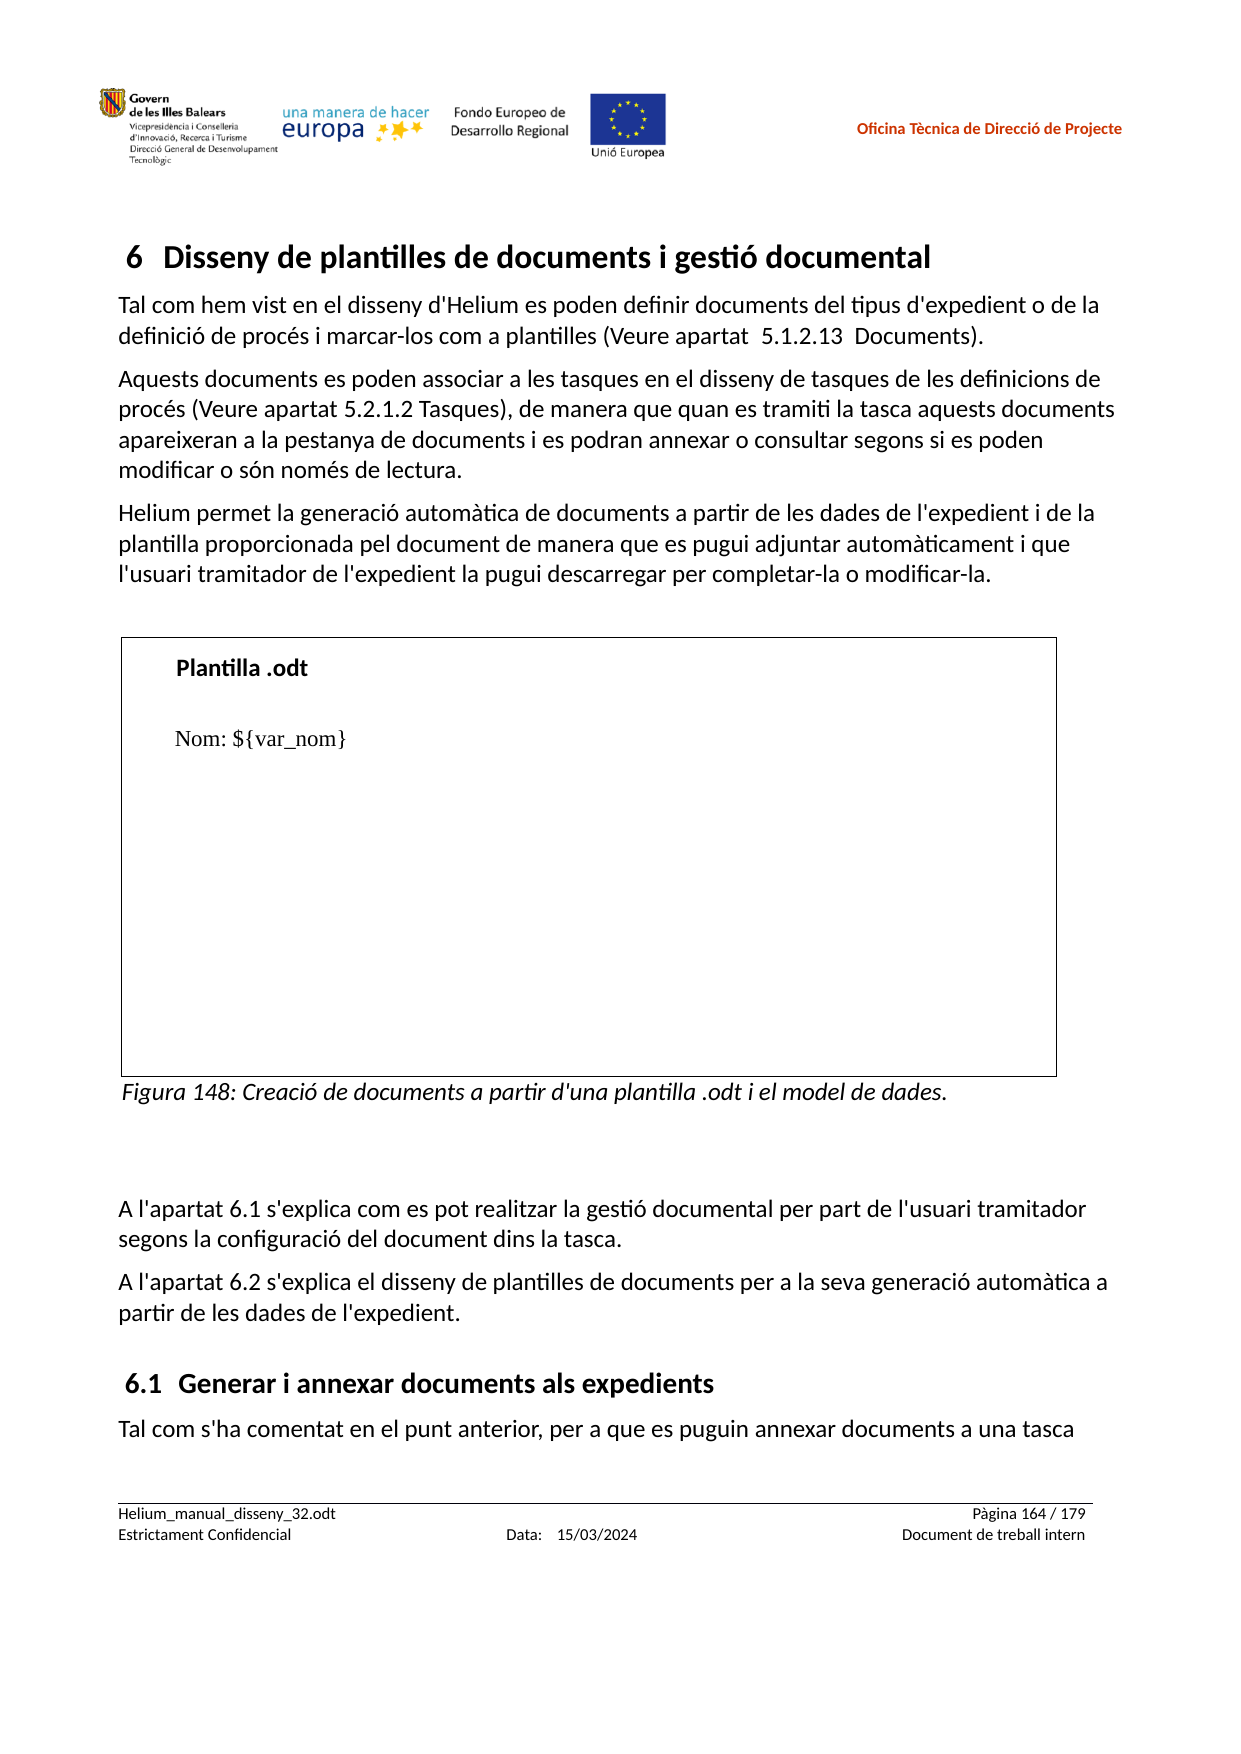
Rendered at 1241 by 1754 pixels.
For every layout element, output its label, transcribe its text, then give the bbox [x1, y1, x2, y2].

subtitle Generar i annexar documents als expedients [118, 1365, 1122, 1401]
subtitle Disseny de plantilles de documents i gestió documental [118, 236, 1122, 277]
text Tal com hem vist en el disseny d'Helium es poden definir documents del tipus d'expedient o de la definició de procés i marcar-los com a plantilles (Veure apartat 5.1.2.13 Documents). [118, 289, 1122, 350]
text Helium permet la generació automàtica de documents a partir de les dades de l'expedient i de la plantilla proporcionada pel document de manera que es pugui adjuntar automàticament i que l'usuari tramitador de l'expedient la pugui descarregar per completar-la o modificar-la. [118, 497, 1122, 589]
text A l'apartat 6.2 s'explica el disseny de plantilles de documents per a la seva generació automàtica a partir de les dades de l'expedient. [118, 1266, 1122, 1327]
picture [99, 87, 668, 166]
text Aquests documents es poden associar a les tasques en el disseny de tasques de les definicions de procés (Veure apartat 5.2.1.2 Tasques), de manera que quan es tramiti la tasca aquests documents apareixeran a la pestanya de documents i es podran annexar o consultar segons si es poden modificar o són només de lectura. [118, 363, 1122, 485]
text A l'apartat 6.1 s'explica com es pot realitzar la gestió documental per part de l'usuari tramitador segons la configuració del document dins la tasca. [118, 1193, 1122, 1254]
text Figura 148: Creació de documents a partir d'una plantilla .odt i el model de dades. [122, 650, 1097, 1107]
text Tal com s'ha comentat en el punt anterior, per a que es puguin annexar documents a una tasca [118, 1413, 1122, 1444]
